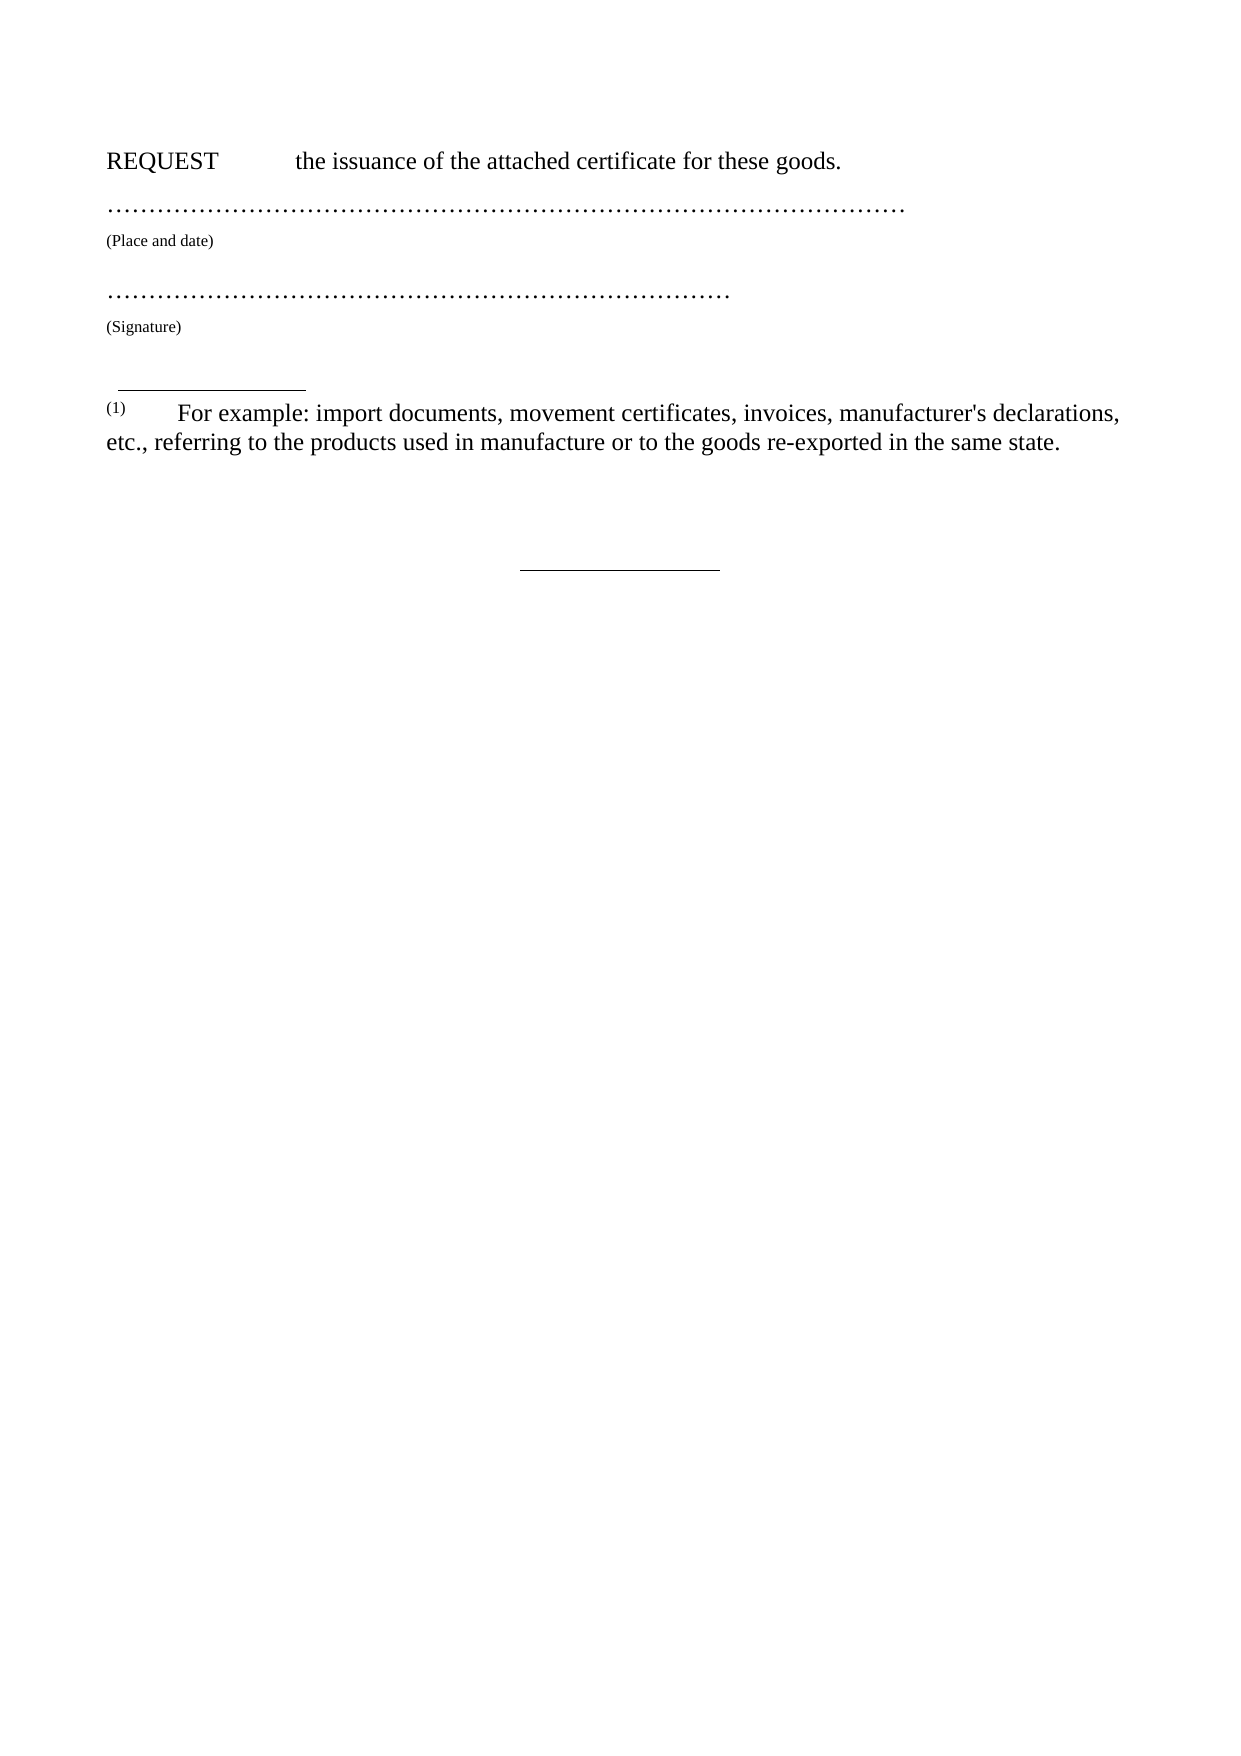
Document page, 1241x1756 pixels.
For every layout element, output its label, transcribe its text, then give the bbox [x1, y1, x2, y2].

text ………………………………………………………………… [106, 276, 1149, 304]
text REQUEST the issuance of the attached certificate for these goods. [106, 146, 1149, 175]
text (Place and date) [106, 231, 1149, 250]
text (1) For example: import documents, movement certificates, invoices, manufacturer's declarations, etc., referring to the products used in manufacture or to the goods re-exported in the same state. [106, 398, 1120, 455]
text …………………………………………………………………………………… [106, 189, 1149, 218]
text (Signature) [106, 317, 1149, 336]
